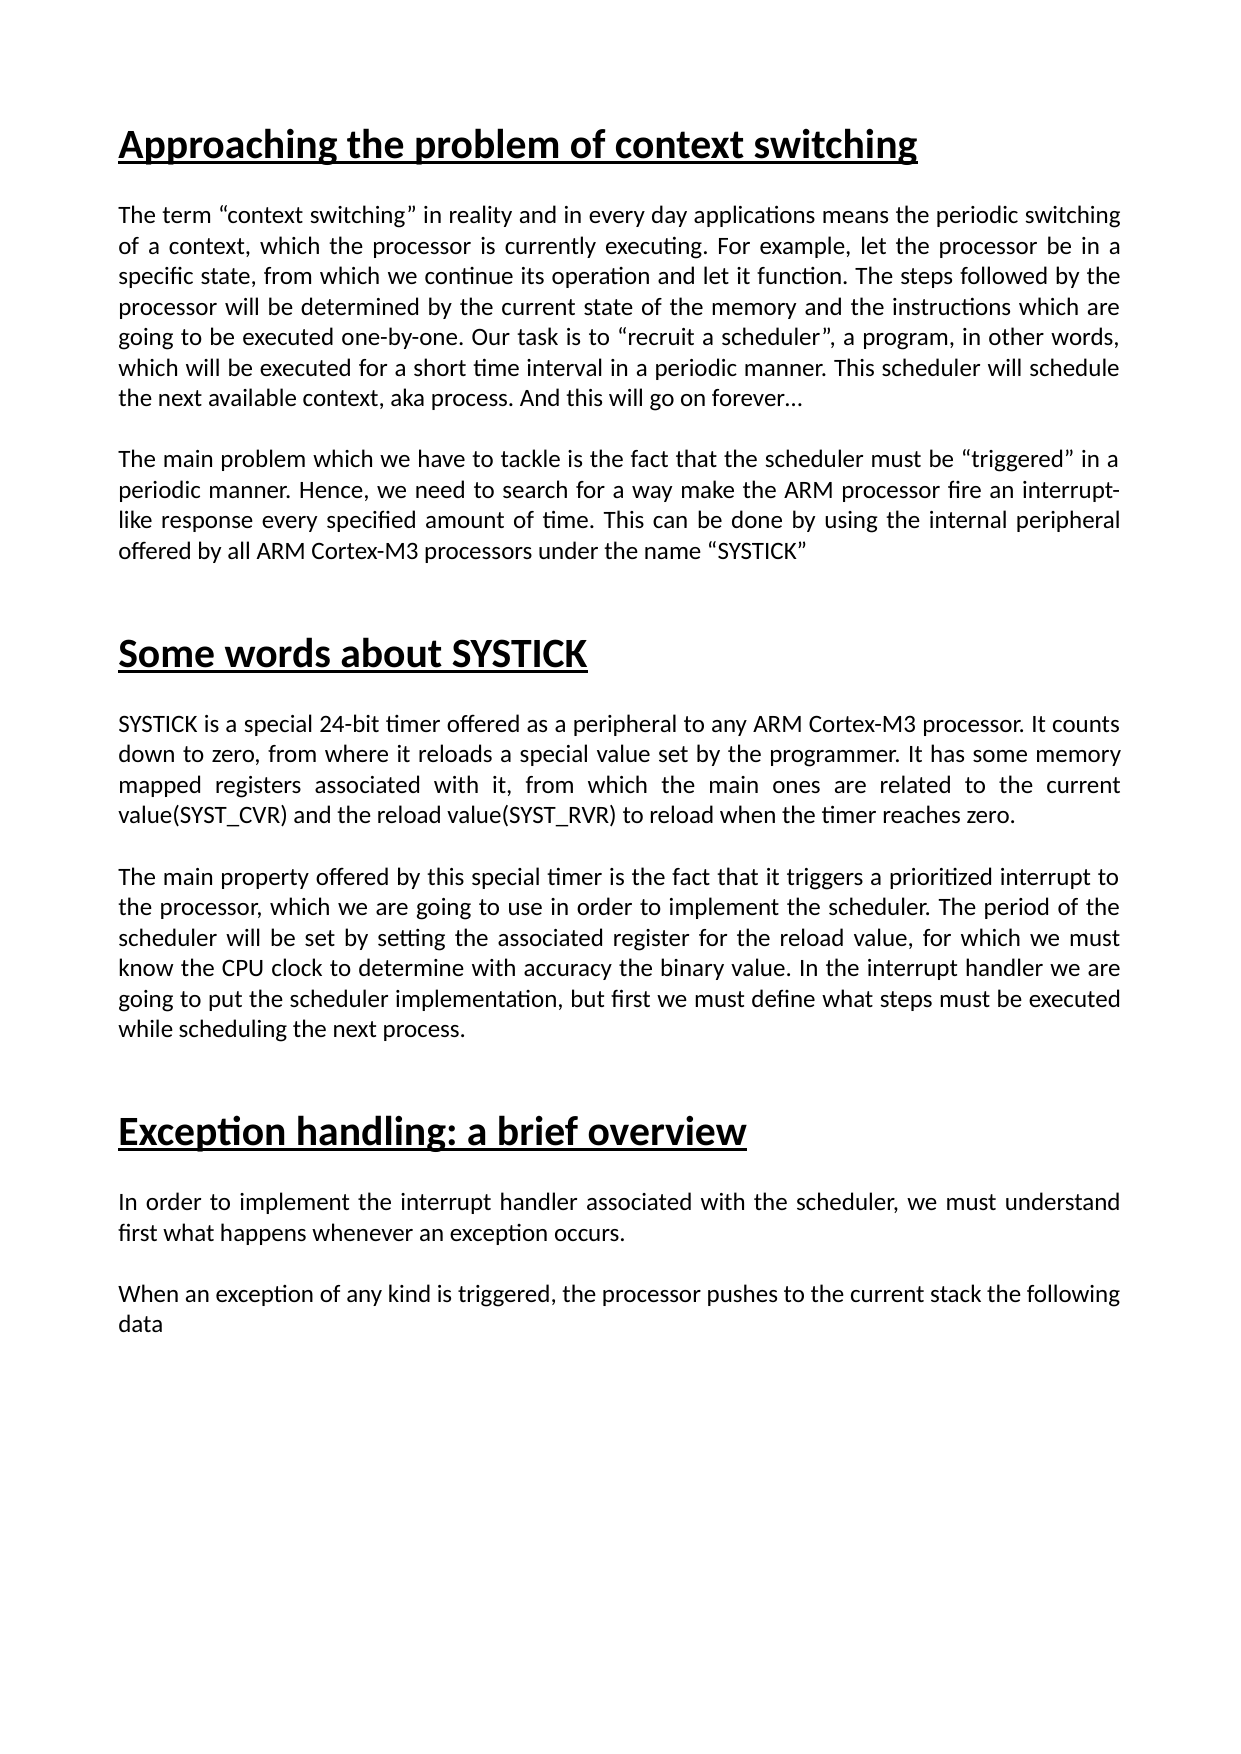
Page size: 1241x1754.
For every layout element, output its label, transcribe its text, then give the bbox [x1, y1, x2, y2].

text The main property offered by this special timer is the fact that it triggers a prioritized interrupt to the processor, which we are going to use in order to implement the scheduler. The period of the scheduler will be set by setting the associated register for the reload value, for which we must know the CPU clock to determine with accuracy the binary value. In the interrupt handler we are going to put the scheduler implementation, but first we must define what steps must be executed while scheduling the next process. [118, 861, 1122, 1044]
text Some words about SYSTICK [118, 627, 1122, 678]
text SYSTICK is a special 24-bit timer offered as a peripheral to any ARM Cortex-M3 processor. It counts down to zero, from where it reloads a special value set by the programmer. It has some memory mapped registers associated with it, from which the main ones are related to the current value(SYST_CVR) and the reload value(SYST_RVR) to reload when the timer reaches zero. [118, 708, 1122, 830]
text The term “context switching” in reality and in every day applications means the periodic switching of a context, which the processor is currently executing. For example, let the processor be in a specific state, from which we continue its operation and let it function. The steps followed by the processor will be determined by the current state of the memory and the instructions which are going to be executed one-by-one. Our task is to “recruit a scheduler”, a program, in other words, which will be executed for a short time interval in a periodic manner. This scheduler will schedule the next available context, aka process. And this will go on forever… [118, 199, 1122, 413]
text The main problem which we have to tackle is the fact that the scheduler must be “triggered” in a periodic manner. Hence, we need to search for a way make the ARM processor fire an interrupt-like response every specified amount of time. This can be done by using the internal peripheral offered by all ARM Cortex-M3 processors under the name “SYSTICK” [118, 444, 1122, 566]
text Exception handling: a brief overview [118, 1105, 1122, 1156]
text Approaching the problem of context switching [118, 118, 1122, 169]
text When an exception of any kind is triggered, the processor pushes to the current stack the following data [118, 1278, 1122, 1339]
text In order to implement the interrupt handler associated with the scheduler, we must understand first what happens whenever an exception occurs. [118, 1186, 1122, 1247]
